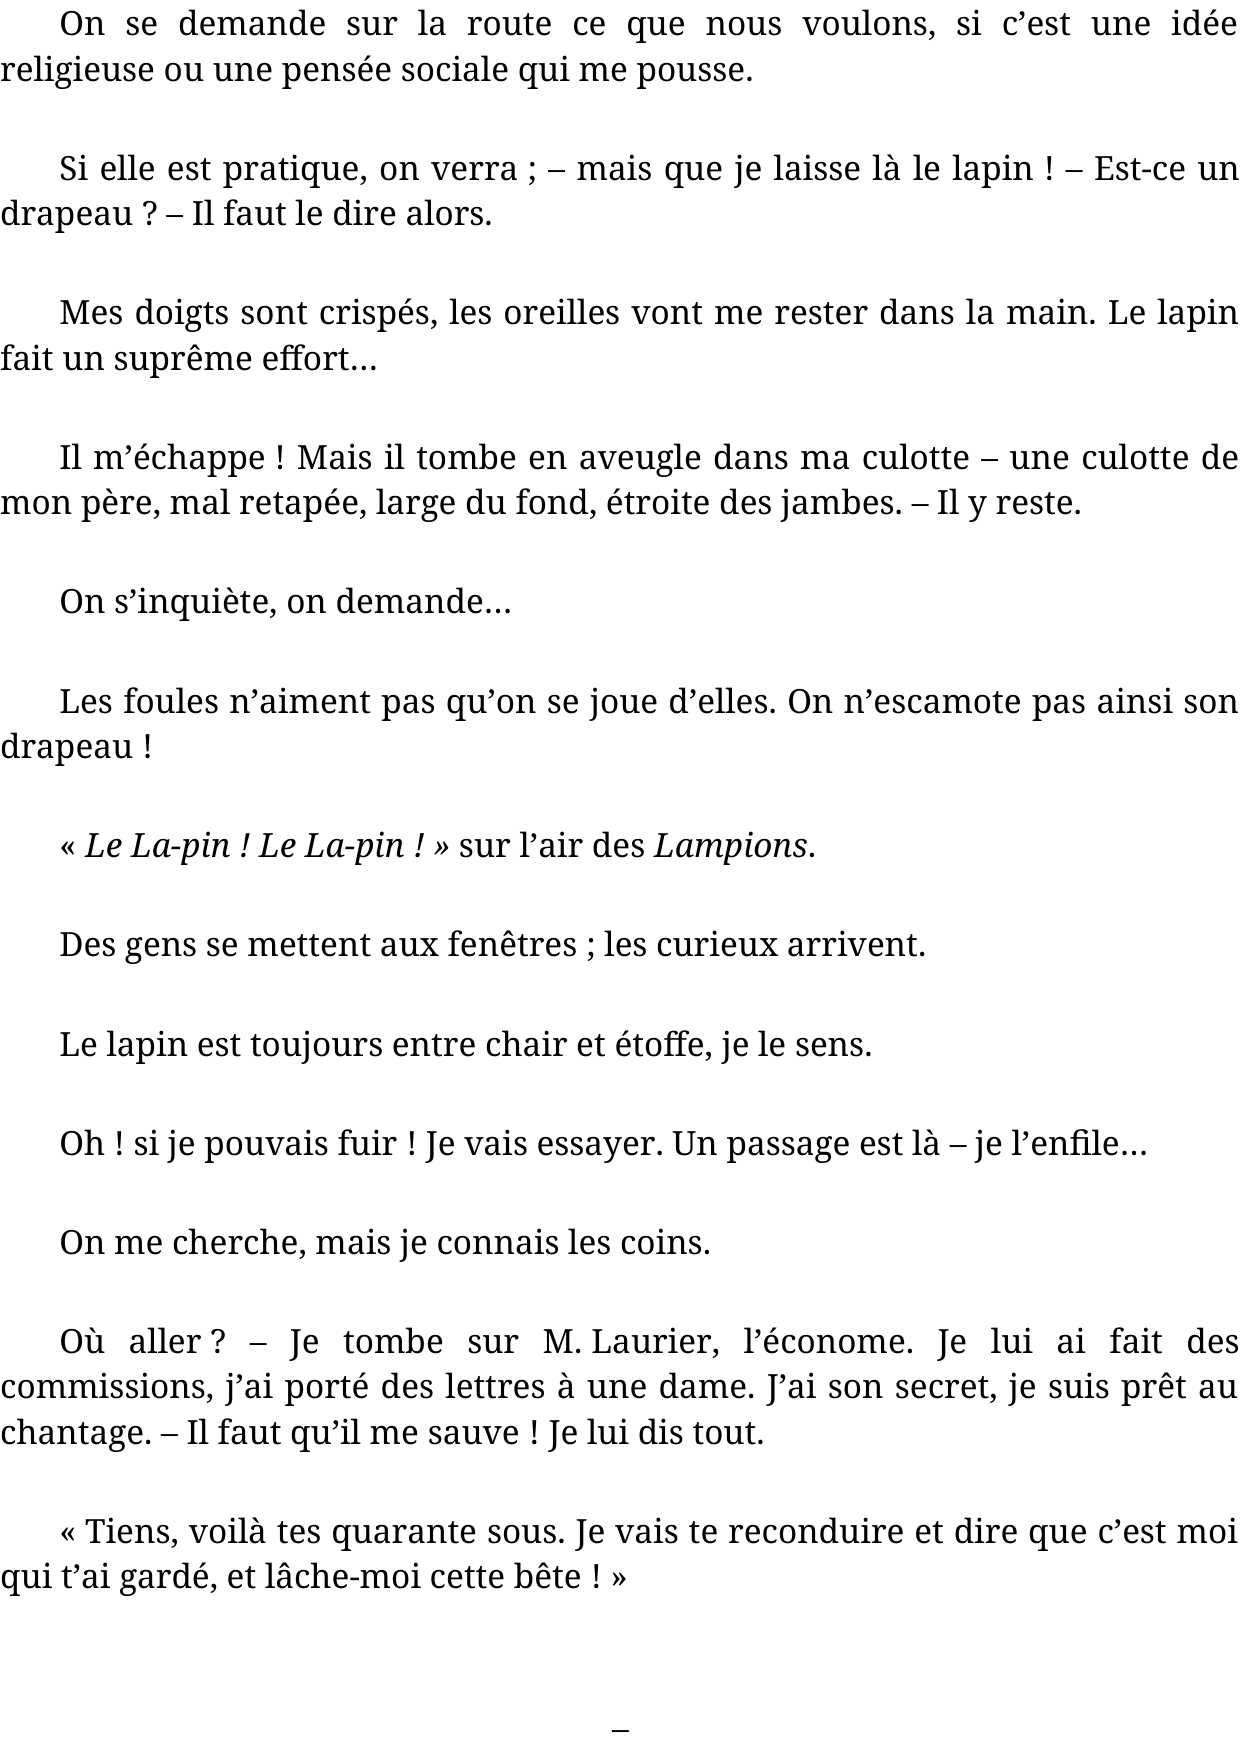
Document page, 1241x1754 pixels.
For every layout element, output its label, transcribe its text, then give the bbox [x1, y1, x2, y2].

text Où aller ? – Je tombe sur M. Laurier, l’économe. Je lui ai fait des commissions, j’ai porté des lettres à une dame. J’ai son secret, je suis prêt au chantage. – Il faut qu’il me sauve ! Je lui dis tout. [0, 1318, 1240, 1454]
text On se demande sur la route ce que nous voulons, si c’est une idée religieuse ou une pensée sociale qui me pousse. [0, 0, 1240, 91]
text On s’inquiète, on demande… [0, 578, 1240, 624]
text Si elle est pratique, on verra ; – mais que je laisse là le lapin ! – Est-ce un drapeau ? – Il faut le dire alors. [0, 144, 1240, 235]
text Mes doigts sont crispés, les oreilles vont me rester dans la main. Le lapin fait un suprême effort… [0, 289, 1240, 380]
text On me cherche, mais je connais les coins. [0, 1219, 1240, 1264]
text Le lapin est toujours entre chair et étoffe, je le sens. [0, 1020, 1240, 1066]
text Oh ! si je pouvais fuir ! Je vais essayer. Un passage est là – je l’enfile… [0, 1119, 1240, 1165]
text Les foules n’aiment pas qu’on se joue d’elles. On n’escamote pas ainsi son drapeau ! [0, 677, 1240, 768]
text « Tiens, voilà tes quarante sous. Je vais te reconduire et dire que c’est moi qui t’ai gardé, et lâche-moi cette bête ! » [0, 1508, 1240, 1599]
text « Le La-pin ! Le La-pin ! » sur l’air des Lampions. [0, 822, 1240, 867]
text Il m’échappe ! Mais il tombe en aveugle dans ma culotte – une culotte de mon père, mal retapée, large du fond, étroite des jambes. – Il y reste. [0, 434, 1240, 524]
text Des gens se mettent aux fenêtres ; les curieux arrivent. [0, 921, 1240, 967]
